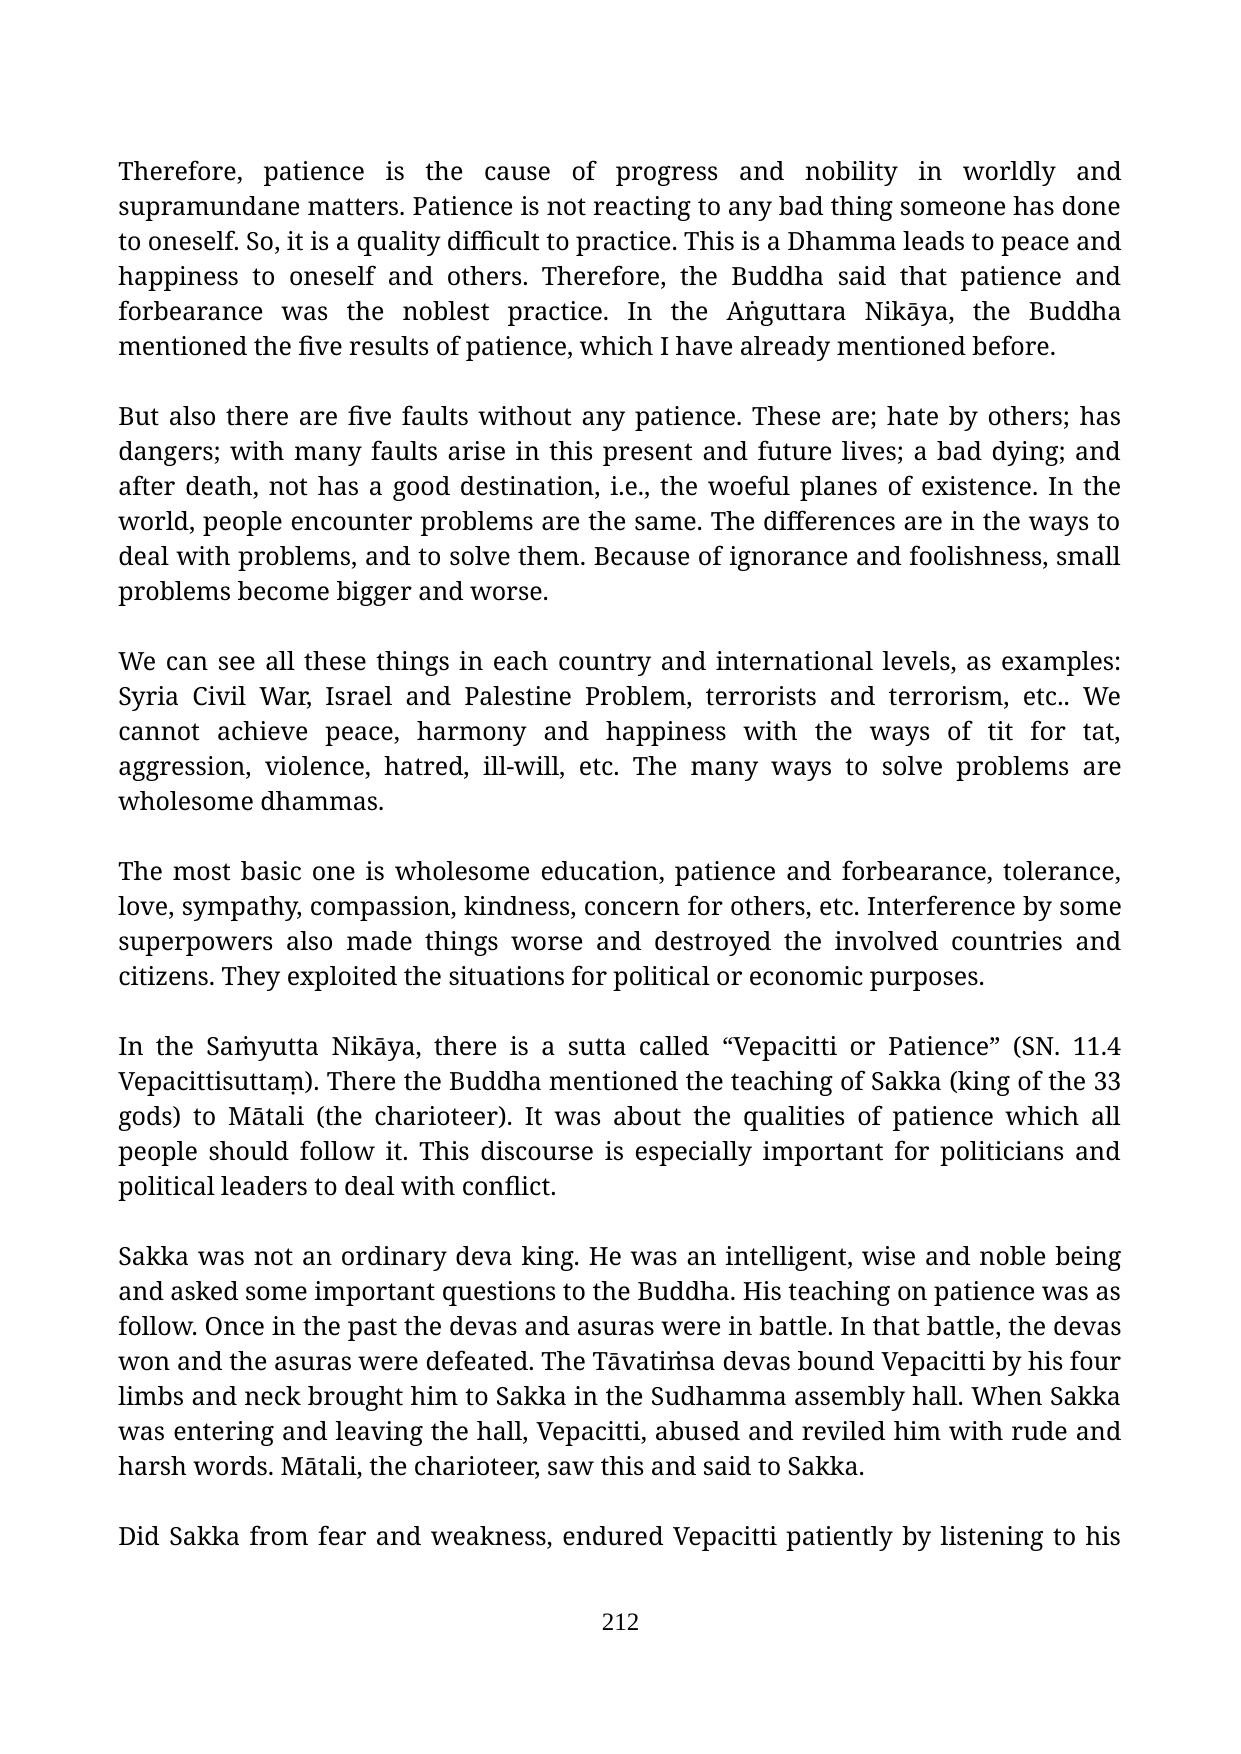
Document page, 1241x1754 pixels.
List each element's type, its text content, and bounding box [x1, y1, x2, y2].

text Therefore, patience is the cause of progress and nobility in worldly and supramundane matters. Patience is not reacting to any bad thing someone has done to oneself. So, it is a quality difficult to practice. This is a Dhamma leads to peace and happiness to oneself and others. Therefore, the Buddha said that patience and forbearance was the noblest practice. In the Aṅguttara Nikāya, the Buddha mentioned the five results of patience, which I have already mentioned before. But also there are five faults without any patience. These are; hate by others; has dangers; with many faults arise in this present and future lives; a bad dying; and after death, not has a good destination, i.e., the woeful planes of existence. In the world, people encounter problems are the same. The differences are in the ways to deal with problems, and to solve them. Because of ignorance and foolishness, small problems become bigger and worse. We can see all these things in each country and international levels, as examples: Syria Civil War, Israel and Palestine Problem, terrorists and terrorism, etc.. We cannot achieve peace, harmony and happiness with the ways of tit for tat, aggression, violence, hatred, ill-will, etc. The many ways to solve problems are wholesome dhammas. The most basic one is wholesome education, patience and forbearance, tolerance, love, sympathy, compassion, kindness, concern for others, etc. Interference by some superpowers also made things worse and destroyed the involved countries and citizens. They exploited the situations for political or economic purposes. In the Saṁyutta Nikāya, there is a sutta called “Vepacitti or Patience” (SN. 11.4 Vepacittisuttaṃ). There the Buddha mentioned the teaching of Sakka (king of the 33 gods) to Mātali (the charioteer). It was about the qualities of patience which all people should follow it. This discourse is especially important for politicians and political leaders to deal with conflict. Sakka was not an ordinary deva king. He was an intelligent, wise and noble being and asked some important questions to the Buddha. His teaching on patience was as follow. Once in the past the devas and asuras were in battle. In that battle, the devas won and the asuras were defeated. The Tāvatiṁsa devas bound Vepacitti by his four limbs and neck brought him to Sakka in the Sudhamma assembly hall. When Sakka was entering and leaving the hall, Vepacitti, abused and reviled him with rude and harsh words. Mātali, the charioteer, saw this and said to Sakka. Did Sakka from fear and weakness, endured Vepacitti patiently by listening to his [118, 118, 1122, 1553]
